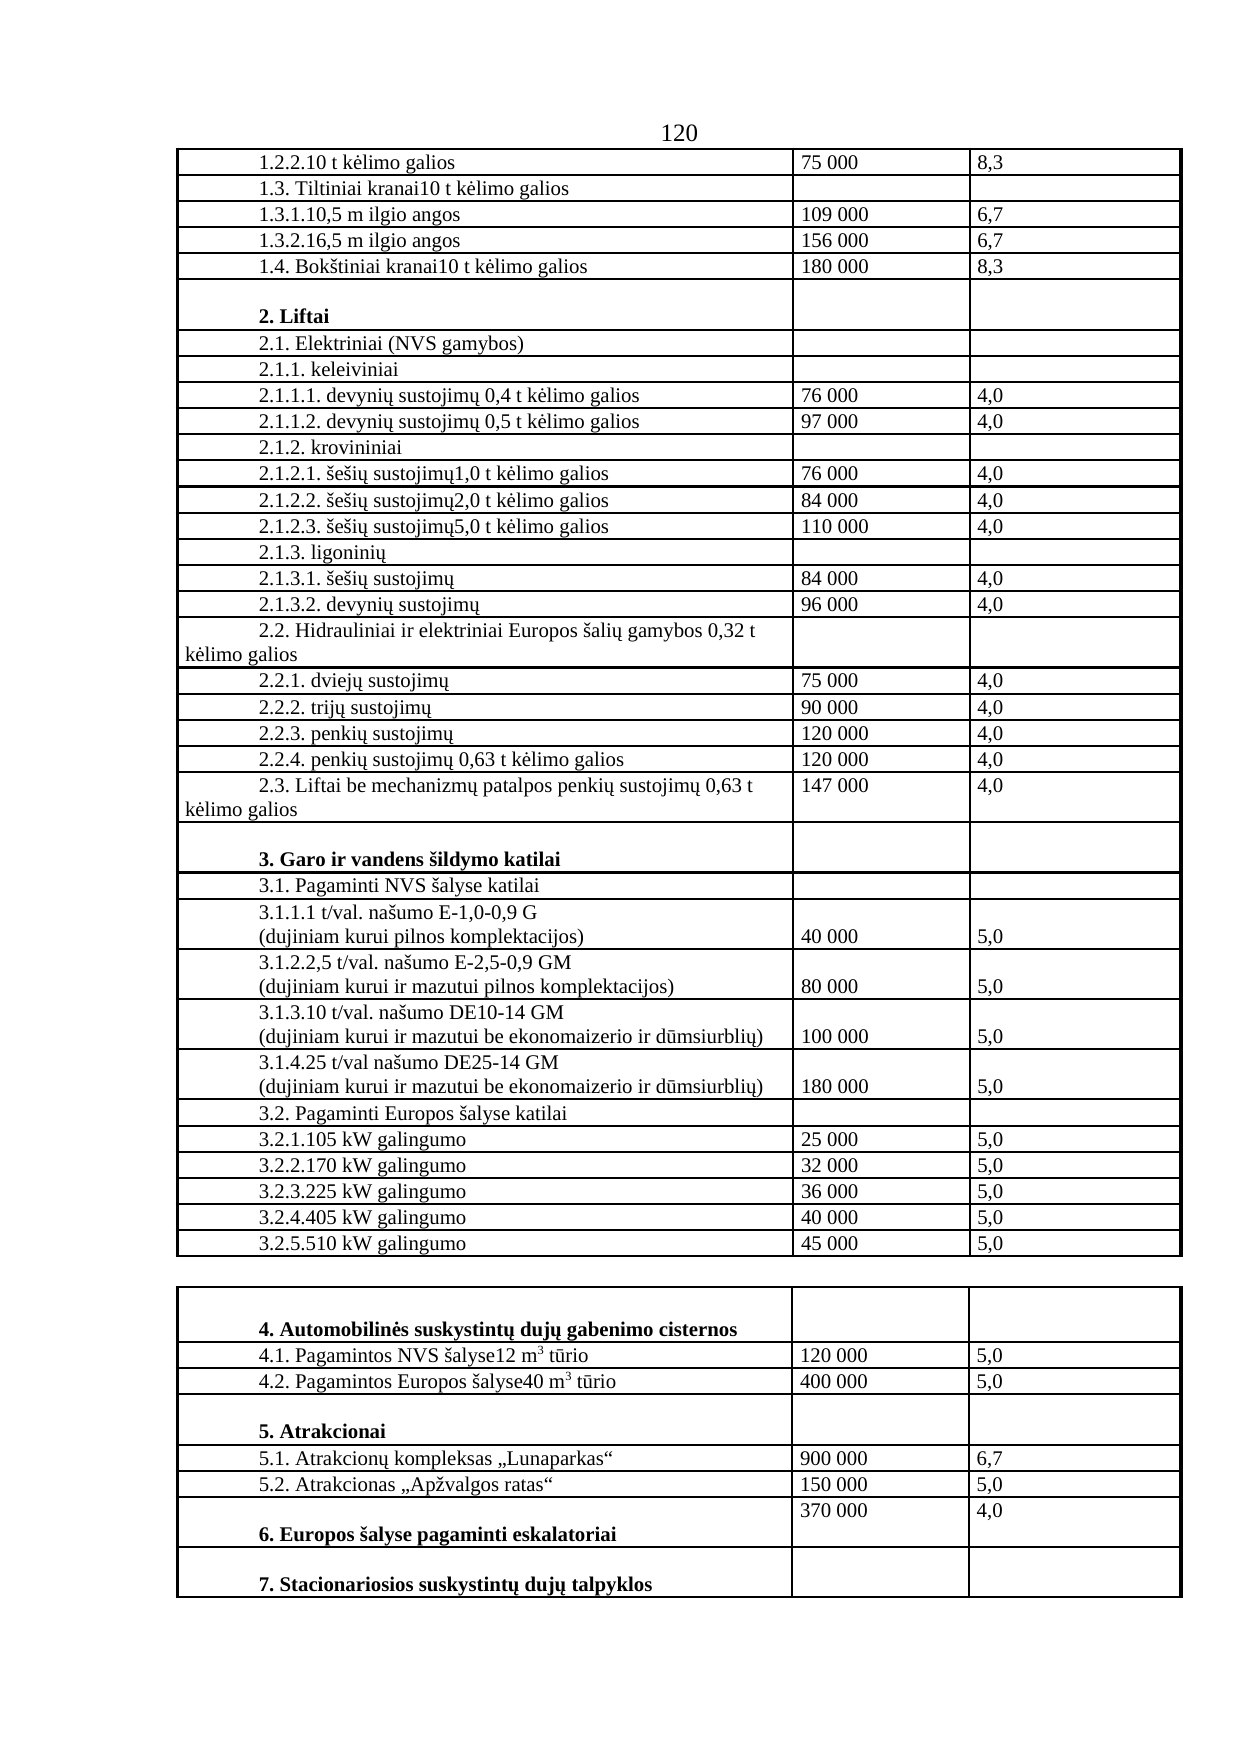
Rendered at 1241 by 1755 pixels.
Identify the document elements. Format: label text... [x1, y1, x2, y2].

table_cell 4.2. Pagamintos Europos šalyse40 m3 tūrio [179, 1369, 791, 1393]
table_cell 2.1.2.3. šešių sustojimų5,0 t kėlimo galios [179, 514, 792, 538]
table_cell [971, 1100, 1179, 1124]
table_cell 76 000 [794, 383, 969, 407]
table_cell 5,0 [971, 1050, 1179, 1098]
table_cell 40 000 [794, 900, 969, 948]
table_cell 147 000 [794, 773, 969, 821]
table_cell [794, 540, 969, 564]
table_cell 5,0 [970, 1369, 1179, 1393]
table_cell 6. Europos šalyse pagaminti eskalatoriai [179, 1498, 791, 1546]
table_cell 3.1.2.2,5 t/val. našumo E-2,5-0,9 GM (dujiniam kurui ir mazutui pilnos komplektacijos) [179, 950, 792, 998]
table_cell 40 000 [794, 1205, 969, 1229]
table_cell 2.1.3.2. devynių sustojimų [179, 592, 792, 616]
table_cell 180 000 [794, 1050, 969, 1098]
table_header [970, 1288, 1179, 1341]
table_cell [971, 280, 1179, 328]
table_cell 5,0 [970, 1472, 1179, 1496]
table_cell 5,0 [971, 1000, 1179, 1048]
table_cell 2.2.1. dviejų sustojimų [179, 669, 792, 692]
table_cell 4,0 [971, 383, 1179, 407]
table_cell 2.1.3.1. šešių sustojimų [179, 566, 792, 590]
table_cell 3.2.2.170 kW galingumo [179, 1153, 792, 1177]
table_cell 2.1. Elektriniai (NVS gamybos) [179, 331, 792, 355]
table_cell 97 000 [794, 409, 969, 433]
table_cell 5,0 [971, 1179, 1179, 1203]
table_cell 3.2.4.405 kW galingumo [179, 1205, 792, 1229]
table_cell [971, 540, 1179, 564]
table_cell 120 000 [793, 1343, 968, 1367]
table_cell 900 000 [793, 1446, 968, 1469]
table_cell [794, 280, 969, 328]
table_cell 1.3. Tiltiniai kranai10 t kėlimo galios [179, 176, 792, 200]
table_cell [794, 357, 969, 381]
table_cell [970, 1395, 1179, 1443]
table_cell 4,0 [971, 592, 1179, 616]
table_cell 5,0 [971, 900, 1179, 948]
table_cell 3.1.3.10 t/val. našumo DE10-14 GM (dujiniam kurui ir mazutui be ekonomaizerio ir dūmsiurblių) [179, 1000, 792, 1048]
table_cell 2.2.2. trijų sustojimų [179, 695, 792, 719]
table_cell 8,3 [971, 150, 1179, 174]
table_cell 4,0 [971, 488, 1179, 512]
table_cell 5,0 [971, 1205, 1179, 1229]
table_cell 100 000 [794, 1000, 969, 1048]
table_cell 1.2.2.10 t kėlimo galios [179, 150, 792, 174]
table_cell 4,0 [971, 409, 1179, 433]
table_cell 2.1.1. keleiviniai [179, 357, 792, 381]
table_cell 4,0 [971, 669, 1179, 692]
table_cell 4,0 [970, 1498, 1179, 1546]
table_cell 8,3 [971, 254, 1179, 278]
table_cell 75 000 [794, 669, 969, 692]
table_cell 2.1.2.2. šešių sustojimų2,0 t kėlimo galios [179, 488, 792, 512]
table_cell 3. Garo ir vandens šildymo katilai [179, 823, 792, 871]
table_cell [794, 618, 969, 666]
table_cell 110 000 [794, 514, 969, 538]
table_cell 3.2. Pagaminti Europos šalyse katilai [179, 1100, 792, 1124]
table_cell 4,0 [971, 773, 1179, 821]
table_cell [794, 435, 969, 459]
table_cell [971, 176, 1179, 200]
table_cell [971, 874, 1179, 897]
table_cell 120 000 [794, 747, 969, 771]
table_cell [971, 357, 1179, 381]
table_cell 1.4. Bokštiniai kranai10 t kėlimo galios [179, 254, 792, 278]
table_cell 2.1.2. krovininiai [179, 435, 792, 459]
table_cell 2.2.4. penkių sustojimų 0,63 t kėlimo galios [179, 747, 792, 771]
table_cell 5,0 [970, 1343, 1179, 1367]
table_cell 36 000 [794, 1179, 969, 1203]
table_cell 75 000 [794, 150, 969, 174]
table_cell 2.1.1.2. devynių sustojimų 0,5 t kėlimo galios [179, 409, 792, 433]
table_cell [971, 331, 1179, 355]
table_cell 4,0 [971, 566, 1179, 590]
table_cell 400 000 [793, 1369, 968, 1393]
table_cell [970, 1548, 1179, 1596]
table_cell 2. Liftai [179, 280, 792, 328]
table_cell 370 000 [793, 1498, 968, 1546]
table_cell 4.1. Pagamintos NVS šalyse12 m3 tūrio [179, 1343, 791, 1367]
table_cell 5,0 [971, 1127, 1179, 1151]
table_cell 4,0 [971, 514, 1179, 538]
table_cell 80 000 [794, 950, 969, 998]
table_cell [794, 874, 969, 897]
table_cell 4,0 [971, 461, 1179, 485]
table_cell 1.3.1.10,5 m ilgio angos [179, 202, 792, 226]
table_cell 3.2.1.105 kW galingumo [179, 1127, 792, 1151]
table_cell 5.1. Atrakcionų kompleksas „Lunaparkas“ [179, 1446, 791, 1469]
table_cell [793, 1395, 968, 1443]
table_cell [794, 1100, 969, 1124]
table_cell 5,0 [971, 1153, 1179, 1177]
table_header [793, 1288, 968, 1341]
table_cell 180 000 [794, 254, 969, 278]
table_cell [971, 618, 1179, 666]
table_cell 6,7 [970, 1446, 1179, 1469]
table_cell 156 000 [794, 228, 969, 252]
table_cell 3.1.1.1 t/val. našumo E-1,0-0,9 G (dujiniam kurui pilnos komplektacijos) [179, 900, 792, 948]
table_cell [971, 435, 1179, 459]
table_cell [794, 331, 969, 355]
table_cell 5. Atrakcionai [179, 1395, 791, 1443]
table_header 4. Automobilinės suskystintų dujų gabenimo cisternos [179, 1288, 791, 1341]
table_cell [794, 176, 969, 200]
table_cell 7. Stacionariosios suskystintų dujų talpyklos [179, 1548, 791, 1596]
table_cell 45 000 [794, 1231, 969, 1255]
table_cell 2.3. Liftai be mechanizmų patalpos penkių sustojimų 0,63 t kėlimo galios [179, 773, 792, 821]
table_cell 150 000 [793, 1472, 968, 1496]
table_cell 1.3.2.16,5 m ilgio angos [179, 228, 792, 252]
table_cell 2.1.2.1. šešių sustojimų1,0 t kėlimo galios [179, 461, 792, 485]
table_cell [971, 823, 1179, 871]
table_cell 4,0 [971, 721, 1179, 745]
table_cell 2.2.3. penkių sustojimų [179, 721, 792, 745]
table_cell 4,0 [971, 747, 1179, 771]
table_cell [794, 823, 969, 871]
table_cell 32 000 [794, 1153, 969, 1177]
table_cell 3.1. Pagaminti NVS šalyse katilai [179, 874, 792, 897]
table_cell 90 000 [794, 695, 969, 719]
table_cell 2.1.3. ligoninių [179, 540, 792, 564]
table_cell 3.2.3.225 kW galingumo [179, 1179, 792, 1203]
table_cell 2.1.1.1. devynių sustojimų 0,4 t kėlimo galios [179, 383, 792, 407]
table_cell 5,0 [971, 950, 1179, 998]
table_cell [793, 1548, 968, 1596]
table_cell 6,7 [971, 202, 1179, 226]
table_cell 2.2. Hidrauliniai ir elektriniai Europos šalių gamybos 0,32 t kėlimo galios [179, 618, 792, 666]
table_cell 109 000 [794, 202, 969, 226]
table_cell 3.2.5.510 kW galingumo [179, 1231, 792, 1255]
table_cell 25 000 [794, 1127, 969, 1151]
table_cell 96 000 [794, 592, 969, 616]
table_cell 120 000 [794, 721, 969, 745]
table_cell 84 000 [794, 566, 969, 590]
table_cell 84 000 [794, 488, 969, 512]
table_cell 5.2. Atrakcionas „Apžvalgos ratas“ [179, 1472, 791, 1496]
table_cell 3.1.4.25 t/val našumo DE25-14 GM (dujiniam kurui ir mazutui be ekonomaizerio ir dūmsiurblių) [179, 1050, 792, 1098]
table_cell 76 000 [794, 461, 969, 485]
table_cell 5,0 [971, 1231, 1179, 1255]
table_cell 6,7 [971, 228, 1179, 252]
table_cell 4,0 [971, 695, 1179, 719]
